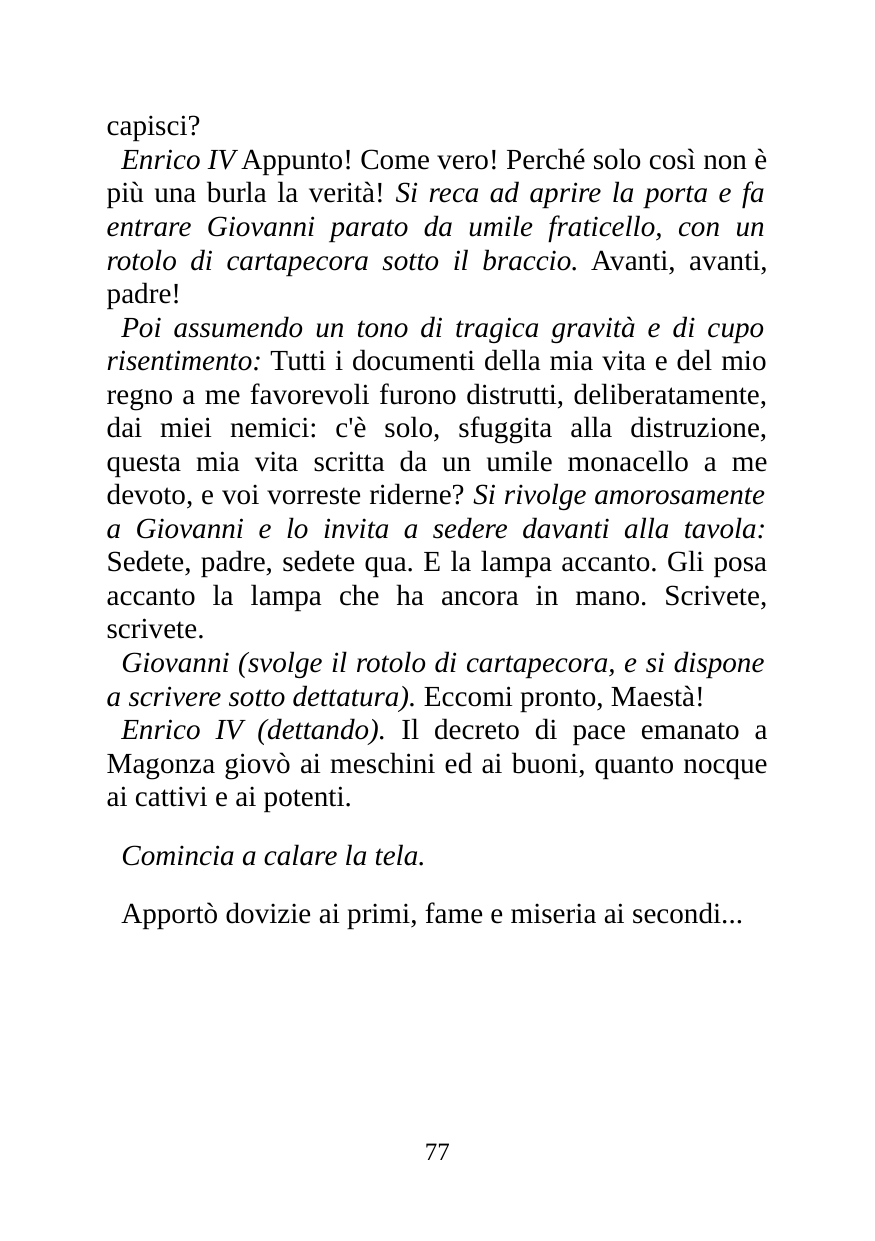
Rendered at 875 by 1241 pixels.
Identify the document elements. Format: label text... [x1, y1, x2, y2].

text Apportò dovizie ai primi, fame e miseria ai secondi... [106, 896, 768, 930]
text Giovanni (svolge il rotolo di cartapecora, e si dispone a scrivere sotto dettatura). Eccomi pronto, Maestà! [106, 645, 768, 712]
text capisci? [106, 108, 768, 142]
text Enrico IV (dettando). Il decreto di pace emanato a Magonza giovò ai meschini ed ai buoni, quanto nocque ai cattivi e ai potenti. [106, 712, 768, 813]
text Enrico IV Appunto! Come vero! Perché solo così non è più una burla la verità! Si reca ad aprire la porta e fa entrare Giovanni parato da umile fraticello, con un rotolo di cartapecora sotto il braccio. Avanti, avanti, padre! [106, 142, 768, 310]
text Poi assumendo un tono di tragica gravità e di cupo risentimento: Tutti i documenti della mia vita e del mio regno a me favorevoli furono distrutti, deliberatamente, dai miei nemici: c'è solo, sfuggita alla distruzione, questa mia vita scritta da un umile monacello a me devoto, e voi vorreste riderne? Si rivolge amorosamente a Giovanni e lo invita a sedere davanti alla tavola: Sedete, padre, sedete qua. E la lampa accanto. Gli posa accanto la lampa che ha ancora in mano. Scrivete, scrivete. [106, 310, 768, 645]
text Comincia a calare la tela. [106, 838, 768, 871]
